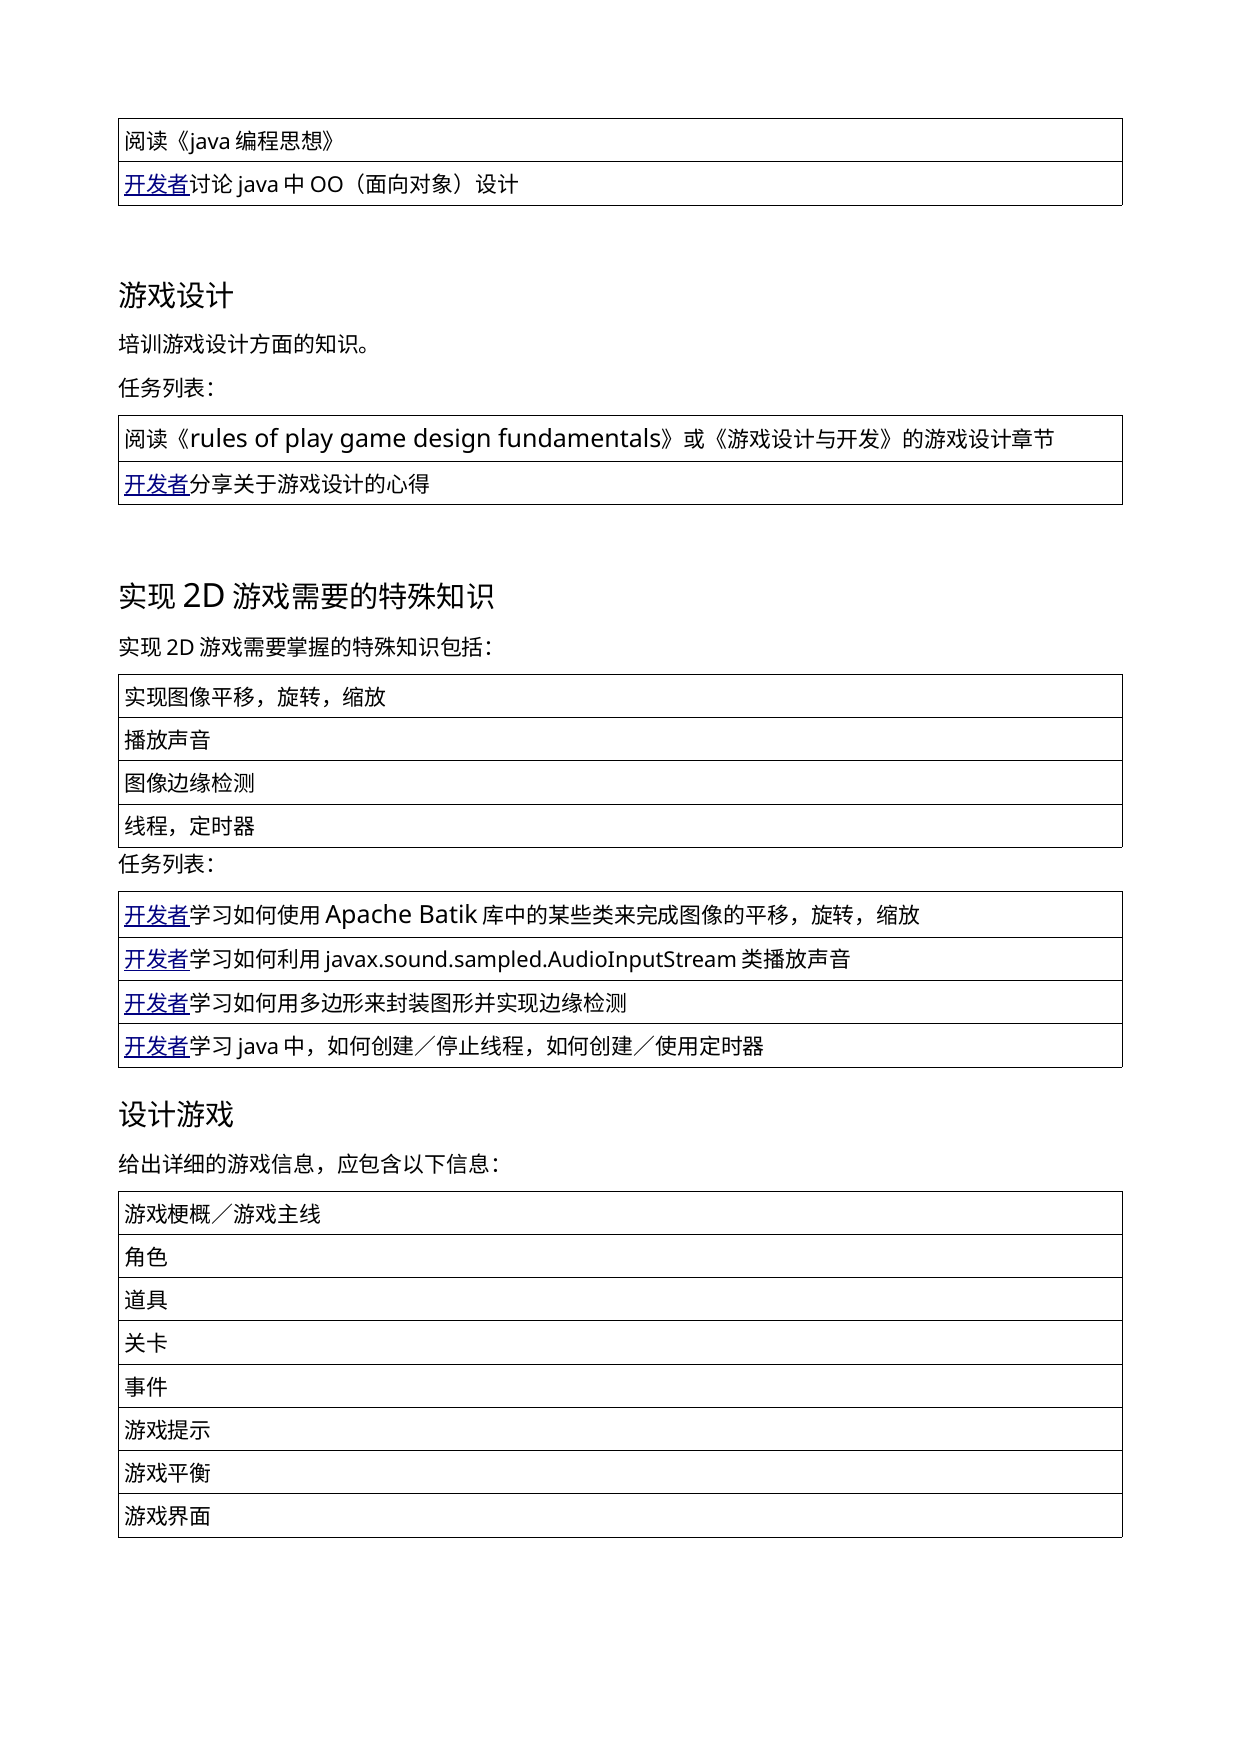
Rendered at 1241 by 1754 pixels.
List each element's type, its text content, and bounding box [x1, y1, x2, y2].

table_cell 开发者分享关于游戏设计的心得 [119, 462, 1122, 504]
table_cell 游戏平衡 [119, 1451, 1122, 1493]
table_cell 事件 [119, 1365, 1122, 1407]
table_header 开发者学习如何使用Apache Batik库中的某些类来完成图像的平移，旋转，缩放 [119, 892, 1122, 937]
table_header 阅读《java编程思想》 [119, 119, 1122, 161]
table_cell 游戏界面 [119, 1494, 1122, 1537]
table_cell 道具 [119, 1278, 1122, 1320]
table_cell 播放声音 [119, 718, 1122, 760]
table_cell 图像边缘检测 [119, 761, 1122, 803]
text 任务列表： [118, 371, 1122, 403]
subtitle 设计游戏 [118, 1092, 1122, 1134]
subtitle 游戏设计 [118, 272, 1122, 314]
table_cell 开发者讨论java中OO（面向对象）设计 [119, 162, 1122, 205]
table_cell 关卡 [119, 1321, 1122, 1364]
table_header 游戏梗概／游戏主线 [119, 1192, 1122, 1234]
table_cell 角色 [119, 1235, 1122, 1277]
table_header 阅读《rules of play game design fundamentals》或《游戏设计与开发》的游戏设计章节 [119, 416, 1122, 461]
subtitle 实现2D游戏需要的特殊知识 [118, 572, 1122, 617]
table_cell 线程，定时器 [119, 805, 1122, 847]
table_cell 开发者学习如何利用javax.sound.sampled.AudioInputStream类播放声音 [119, 938, 1122, 980]
text 实现2D游戏需要掌握的特殊知识包括： [118, 629, 1122, 661]
table_cell 开发者学习如何用多边形来封装图形并实现边缘检测 [119, 981, 1122, 1023]
table_cell 开发者学习java中，如何创建／停止线程，如何创建／使用定时器 [119, 1024, 1122, 1067]
text 培训游戏设计方面的知识。 [118, 327, 1122, 359]
text 任务列表： [118, 848, 1122, 878]
table_header 实现图像平移，旋转，缩放 [119, 675, 1122, 717]
text 给出详细的游戏信息，应包含以下信息： [118, 1147, 1122, 1178]
table_cell 游戏提示 [119, 1408, 1122, 1450]
